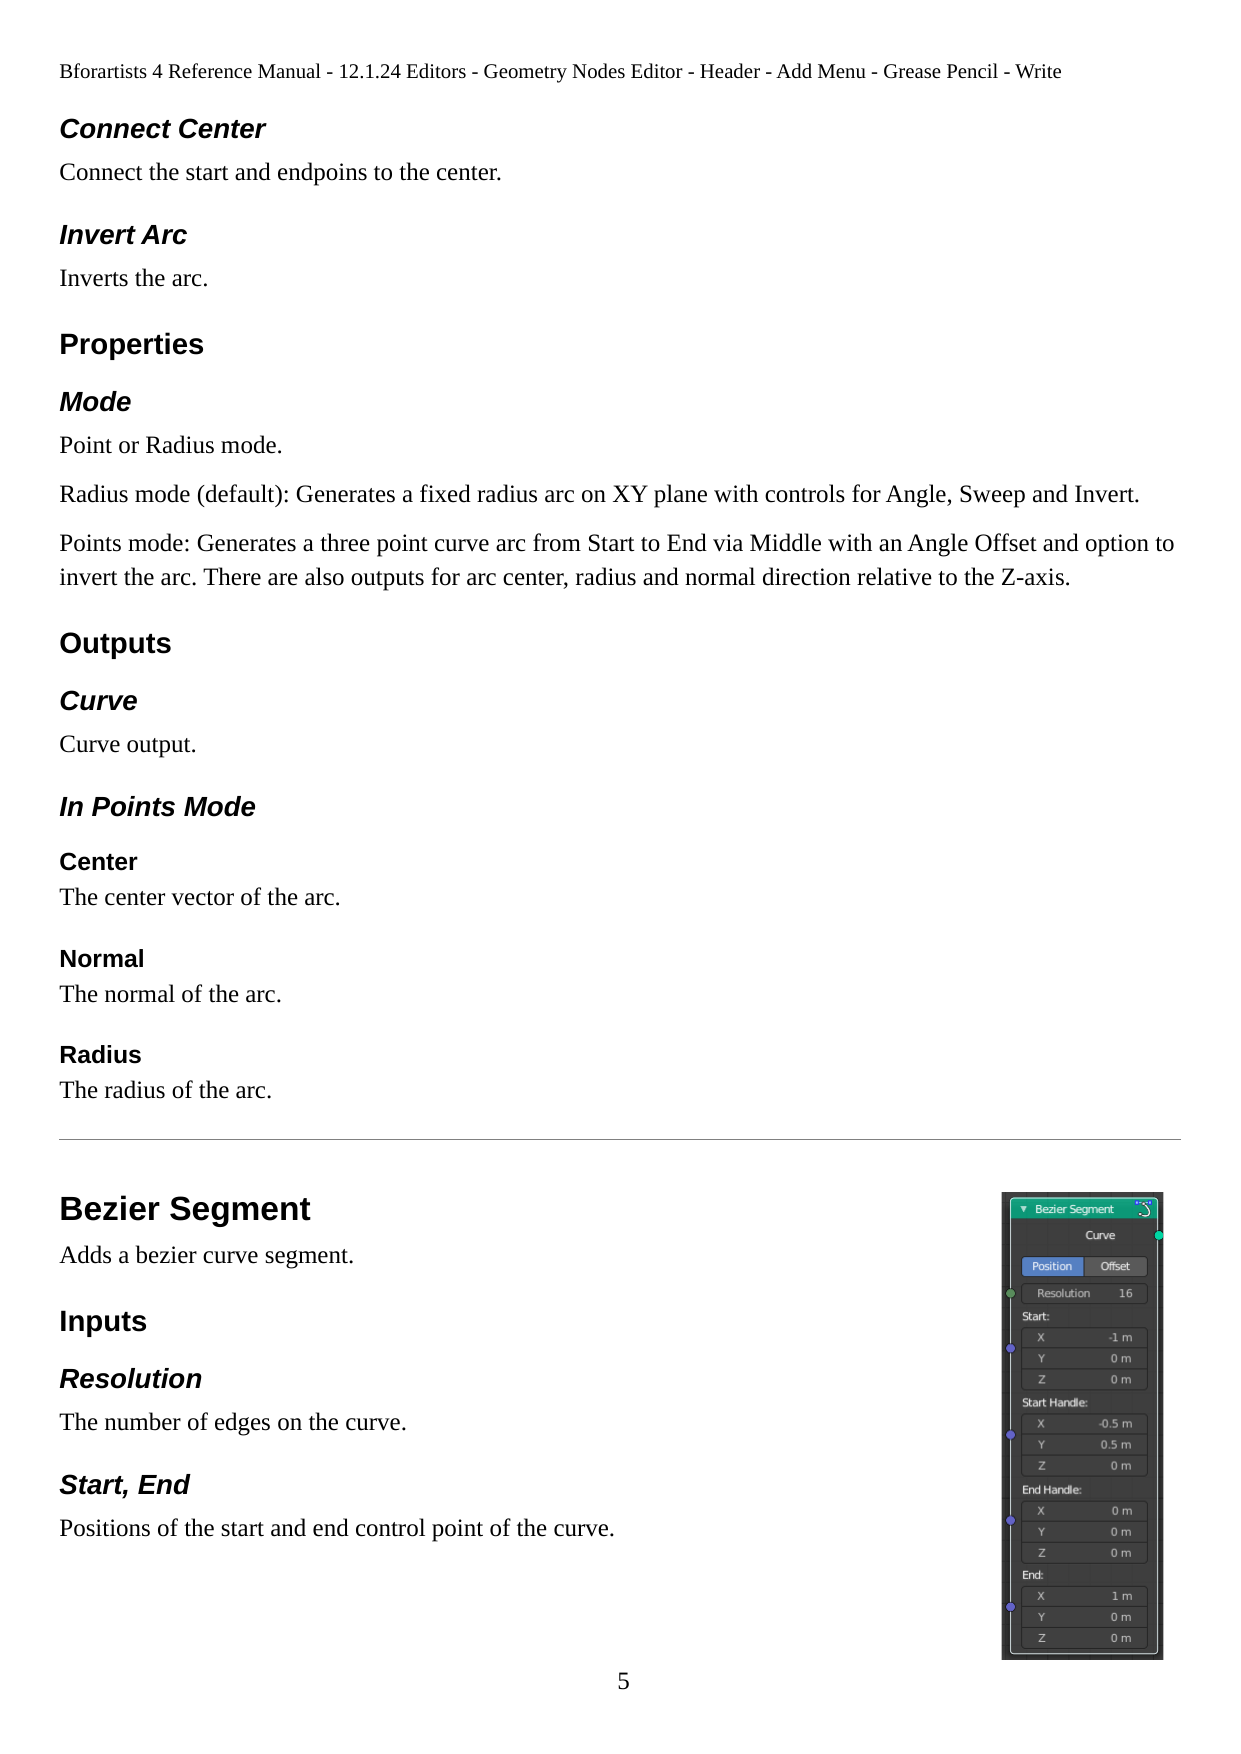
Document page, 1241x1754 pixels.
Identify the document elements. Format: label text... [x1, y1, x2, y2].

text The center vector of the arc. [59, 882, 1181, 911]
text The number of edges on the curve. [59, 1407, 1001, 1436]
text Point or Radius mode. [59, 430, 1181, 458]
text Radius mode (default): Generates a fixed radius arc on XY plane with controls for Angle, Sweep and Invert. [59, 479, 1181, 507]
subtitle Inputs [59, 1304, 1001, 1338]
subtitle Mode [59, 385, 1181, 417]
text Adds a bezier curve segment. [59, 1240, 1001, 1269]
subtitle [1164, 1304, 1181, 1338]
subtitle [1164, 1363, 1181, 1394]
subtitle Radius [59, 1040, 1181, 1069]
subtitle Connect Center [59, 113, 1181, 144]
subtitle Center [59, 847, 1181, 876]
text The radius of the arc. [59, 1075, 1181, 1104]
text The normal of the arc. [59, 979, 1181, 1007]
picture [1001, 1192, 1164, 1660]
subtitle [1164, 1468, 1181, 1500]
text Connect the start and endpoins to the center. [59, 157, 1181, 186]
subtitle Properties [59, 327, 1181, 360]
subtitle Bezier Segment [59, 1189, 1181, 1228]
text Positions of the start and end control point of the curve. [59, 1513, 1001, 1542]
subtitle Curve [59, 685, 1181, 717]
subtitle Start, End [59, 1468, 1001, 1500]
subtitle Invert Arc [59, 218, 1181, 250]
subtitle Normal [59, 944, 1181, 972]
subtitle Outputs [59, 626, 1181, 660]
subtitle Resolution [59, 1363, 1001, 1394]
text Curve output. [59, 729, 1181, 758]
text Points mode: Generates a three point curve arc from Start to End via Middle with an Angle Offset and option to invert the arc. There are also outputs for arc center, radius and normal direction relative to the Z-axis. [59, 528, 1181, 591]
text Inverts the arc. [59, 263, 1181, 292]
subtitle In Points Mode [59, 791, 1181, 822]
